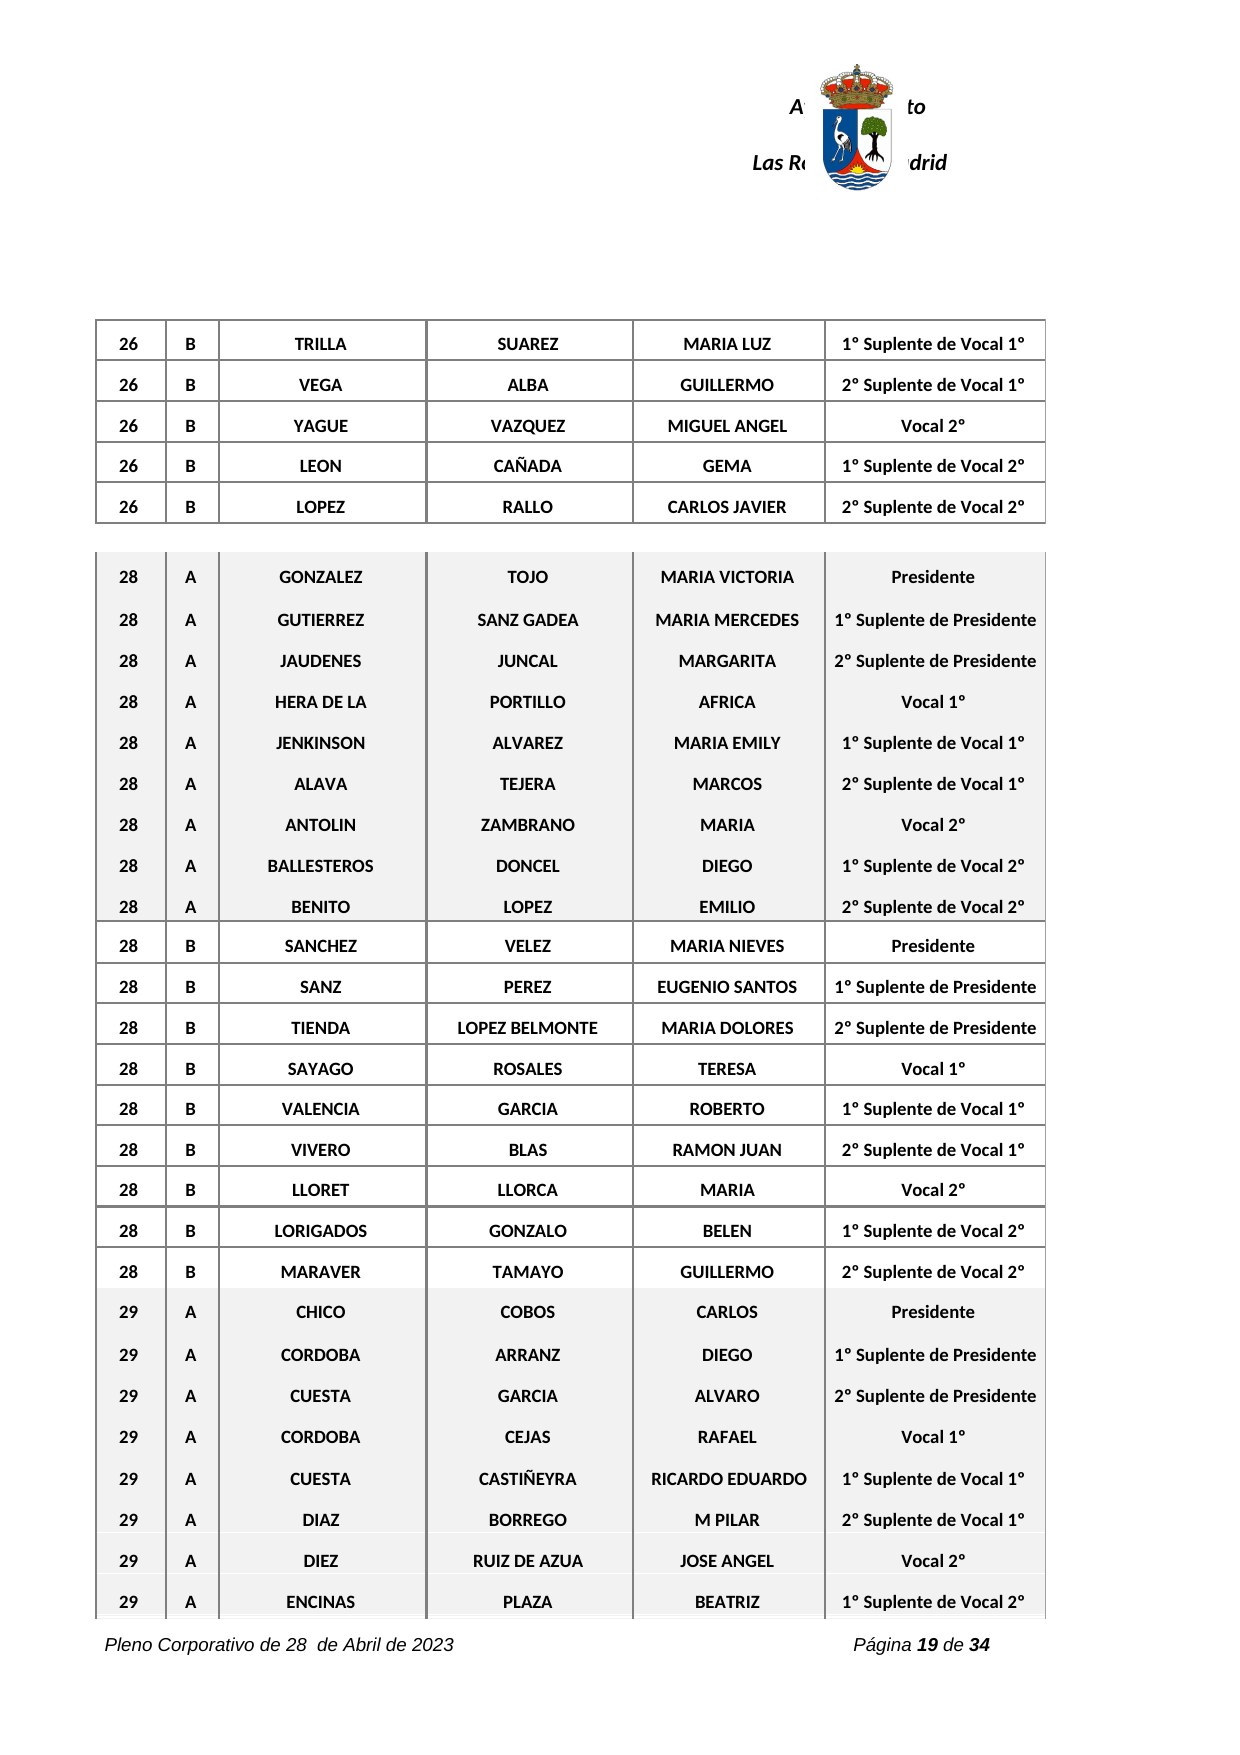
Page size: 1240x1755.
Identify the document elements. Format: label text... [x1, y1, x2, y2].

table_cell A [167, 802, 218, 838]
table_cell B [167, 483, 218, 522]
table_header GONZALEZ [220, 554, 425, 592]
table_cell DIAZ [220, 1496, 425, 1532]
table_cell AFRICA [634, 679, 824, 715]
table_cell 1º Suplente de Vocal 2º [826, 843, 1045, 879]
table_cell VIVERO [220, 1126, 425, 1165]
table_cell 28 [97, 1086, 165, 1124]
table_cell PLAZA [428, 1578, 632, 1614]
table_cell 1º Suplente de Presidente [826, 1332, 1045, 1368]
table_cell LORIGADOS [220, 1208, 425, 1246]
table_cell CORDOBA [220, 1332, 425, 1368]
table_cell MARIA LUZ [634, 321, 824, 359]
table_cell A [167, 843, 218, 879]
table_cell A [167, 1414, 218, 1450]
table_cell RALLO [428, 483, 632, 522]
table_cell 29 [97, 1332, 165, 1368]
table_cell LOPEZ [220, 483, 425, 522]
table_cell BEATRIZ [634, 1578, 824, 1614]
table_cell ALVAREZ [428, 720, 632, 756]
table_cell B [167, 1004, 218, 1043]
table_cell 2º Suplente de Vocal 1º [826, 761, 1045, 797]
table_cell Vocal 1º [826, 1414, 1045, 1450]
table_cell MARIA MERCEDES [634, 597, 824, 633]
table_cell 28 [97, 1045, 165, 1083]
table_cell 2º Suplente de Vocal 2º [826, 1248, 1045, 1287]
table_cell LLORET [220, 1167, 425, 1205]
table_cell CAÑADA [428, 443, 632, 481]
table_cell MARIA DOLORES [634, 1004, 824, 1043]
table_cell PORTILLO [428, 679, 632, 715]
table_cell SUAREZ [428, 321, 632, 359]
table_cell CARLOS [634, 1289, 824, 1327]
table_cell BENITO [220, 884, 425, 920]
table_cell BELEN [634, 1208, 824, 1246]
table_cell JOSE ANGEL [634, 1537, 824, 1573]
table_cell ROSALES [428, 1045, 632, 1083]
table_cell A [167, 1455, 218, 1491]
table_cell 2º Suplente de Presidente [826, 1373, 1045, 1409]
table_cell ENCINAS [220, 1578, 425, 1614]
table_cell 29 [97, 1414, 165, 1450]
table_cell B [167, 922, 218, 962]
table_cell GUILLERMO [634, 361, 824, 400]
table_cell RAFAEL [634, 1414, 824, 1450]
table_cell TIENDA [220, 1004, 425, 1043]
table_cell A [167, 1496, 218, 1532]
table_cell B [167, 1086, 218, 1124]
table_cell LOPEZ BELMONTE [428, 1004, 632, 1043]
table_cell MARIA NIEVES [634, 922, 824, 962]
table_cell 26 [97, 443, 165, 481]
table_cell 2º Suplente de Vocal 1º [826, 1126, 1045, 1165]
table_cell 28 [97, 679, 165, 715]
table_cell CUESTA [220, 1373, 425, 1409]
table_cell ALVARO [634, 1373, 824, 1409]
table_cell SANZ [220, 964, 425, 1002]
table_header Presidente [826, 554, 1045, 592]
table_cell 26 [97, 483, 165, 522]
table_cell Vocal 1º [826, 1045, 1045, 1083]
table_cell 28 [97, 638, 165, 674]
table_cell RAMON JUAN [634, 1126, 824, 1165]
table_cell MARAVER [220, 1248, 425, 1287]
table_cell JAUDENES [220, 638, 425, 674]
table_cell B [167, 321, 218, 359]
table_cell GARCIA [428, 1086, 632, 1124]
table_cell A [167, 1537, 218, 1573]
table_cell 28 [97, 964, 165, 1002]
table_header A [167, 554, 218, 592]
table_cell DIEGO [634, 843, 824, 879]
table_cell ROBERTO [634, 1086, 824, 1124]
table_header TOJO [428, 554, 632, 592]
table_cell 28 [97, 597, 165, 633]
table_cell TERESA [634, 1045, 824, 1083]
table_cell 2º Suplente de Presidente [826, 638, 1045, 674]
table_cell GARCIA [428, 1373, 632, 1409]
table_cell Presidente [826, 922, 1045, 962]
table_cell VAZQUEZ [428, 402, 632, 441]
table_cell MARCOS [634, 761, 824, 797]
table_cell 1º Suplente de Vocal 1º [826, 720, 1045, 756]
table_cell GEMA [634, 443, 824, 481]
table_cell SANZ GADEA [428, 597, 632, 633]
table_cell 1º Suplente de Presidente [826, 964, 1045, 1002]
table_cell RICARDO EDUARDO [634, 1455, 824, 1491]
table_cell 28 [97, 843, 165, 879]
table_cell JUNCAL [428, 638, 632, 674]
table_cell TRILLA [220, 321, 425, 359]
table_header MARIA VICTORIA [634, 554, 824, 592]
table_cell HERA DE LA [220, 679, 425, 715]
table_cell RUIZ DE AZUA [428, 1537, 632, 1573]
table_cell Presidente [826, 1289, 1045, 1327]
table_cell B [167, 1126, 218, 1165]
table_cell CHICO [220, 1289, 425, 1327]
table_cell A [167, 761, 218, 797]
table_cell M PILAR [634, 1496, 824, 1532]
table_cell JENKINSON [220, 720, 425, 756]
table_cell A [167, 1332, 218, 1368]
table_cell A [167, 884, 218, 920]
table_cell A [167, 638, 218, 674]
table_cell A [167, 1373, 218, 1409]
table_cell B [167, 443, 218, 481]
table_cell A [167, 1578, 218, 1614]
table_cell B [167, 1208, 218, 1246]
table_cell 28 [97, 884, 165, 920]
table_cell Vocal 2º [826, 802, 1045, 838]
table_cell MIGUEL ANGEL [634, 402, 824, 441]
table_cell CORDOBA [220, 1414, 425, 1450]
table_cell ZAMBRANO [428, 802, 632, 838]
table_cell DIEGO [634, 1332, 824, 1368]
table_cell 26 [97, 361, 165, 400]
table_cell 1º Suplente de Vocal 2º [826, 443, 1045, 481]
table_cell YAGUE [220, 402, 425, 441]
table_cell B [167, 1045, 218, 1083]
table_cell 1º Suplente de Vocal 1º [826, 321, 1045, 359]
table_cell 29 [97, 1578, 165, 1614]
table_cell COBOS [428, 1289, 632, 1327]
table_cell MARIA [634, 802, 824, 838]
table_cell A [167, 720, 218, 756]
table_cell B [167, 964, 218, 1002]
table_cell CARLOS JAVIER [634, 483, 824, 522]
table_cell Vocal 2º [826, 1167, 1045, 1205]
table_cell 28 [97, 1126, 165, 1165]
table_cell VELEZ [428, 922, 632, 962]
table_cell 28 [97, 761, 165, 797]
table_cell CEJAS [428, 1414, 632, 1450]
table_cell A [167, 1289, 218, 1327]
table_cell DONCEL [428, 843, 632, 879]
table_cell B [167, 402, 218, 441]
table_cell 28 [97, 1004, 165, 1043]
table_cell PEREZ [428, 964, 632, 1002]
table_cell ALAVA [220, 761, 425, 797]
table_cell 29 [97, 1496, 165, 1532]
table_cell 1º Suplente de Vocal 1º [826, 1455, 1045, 1491]
table_cell 28 [97, 720, 165, 756]
table_cell B [167, 1248, 218, 1287]
table_cell 26 [97, 402, 165, 441]
table_cell 1º Suplente de Vocal 2º [826, 1208, 1045, 1246]
table_cell ARRANZ [428, 1332, 632, 1368]
table_cell LLORCA [428, 1167, 632, 1205]
table_header 28 [97, 554, 165, 592]
table_cell Vocal 2º [826, 1537, 1045, 1573]
table_cell 2º Suplente de Vocal 1º [826, 1496, 1045, 1532]
table_cell MARIA [634, 1167, 824, 1205]
table_cell 28 [97, 802, 165, 838]
table_cell 28 [97, 922, 165, 962]
table_cell GONZALO [428, 1208, 632, 1246]
table_cell SAYAGO [220, 1045, 425, 1083]
table_cell ANTOLIN [220, 802, 425, 838]
table_cell 1º Suplente de Vocal 2º [826, 1578, 1045, 1614]
table_cell LOPEZ [428, 884, 632, 920]
table_cell 29 [97, 1455, 165, 1491]
table_cell Vocal 1º [826, 679, 1045, 715]
table_cell EUGENIO SANTOS [634, 964, 824, 1002]
table_cell 29 [97, 1373, 165, 1409]
table_cell 28 [97, 1167, 165, 1205]
table_cell 2º Suplente de Presidente [826, 1004, 1045, 1043]
table_cell MARGARITA [634, 638, 824, 674]
table_cell LEON [220, 443, 425, 481]
table_cell B [167, 361, 218, 400]
table_cell Vocal 2º [826, 402, 1045, 441]
table_cell ALBA [428, 361, 632, 400]
table_cell 28 [97, 1248, 165, 1287]
table_cell 2º Suplente de Vocal 1º [826, 361, 1045, 400]
table_cell VEGA [220, 361, 425, 400]
table_cell GUILLERMO [634, 1248, 824, 1287]
table_cell 2º Suplente de Vocal 2º [826, 884, 1045, 920]
table_cell BLAS [428, 1126, 632, 1165]
table_cell 1º Suplente de Vocal 1º [826, 1086, 1045, 1124]
table_cell 1º Suplente de Presidente [826, 597, 1045, 633]
table_cell A [167, 679, 218, 715]
table_cell DIEZ [220, 1537, 425, 1573]
table_cell BALLESTEROS [220, 843, 425, 879]
table_cell 2º Suplente de Vocal 2º [826, 483, 1045, 522]
table_cell TEJERA [428, 761, 632, 797]
table_cell 29 [97, 1537, 165, 1573]
table_cell 29 [97, 1289, 165, 1327]
table_cell EMILIO [634, 884, 824, 920]
table_cell BORREGO [428, 1496, 632, 1532]
table_cell VALENCIA [220, 1086, 425, 1124]
table_cell 26 [97, 321, 165, 359]
table_cell A [167, 597, 218, 633]
table_cell CASTIÑEYRA [428, 1455, 632, 1491]
table_cell B [167, 1167, 218, 1205]
table_cell 28 [97, 1208, 165, 1246]
table_cell CUESTA [220, 1455, 425, 1491]
table_cell GUTIERREZ [220, 597, 425, 633]
table_cell SANCHEZ [220, 922, 425, 962]
table_cell MARIA EMILY [634, 720, 824, 756]
table_cell TAMAYO [428, 1248, 632, 1287]
